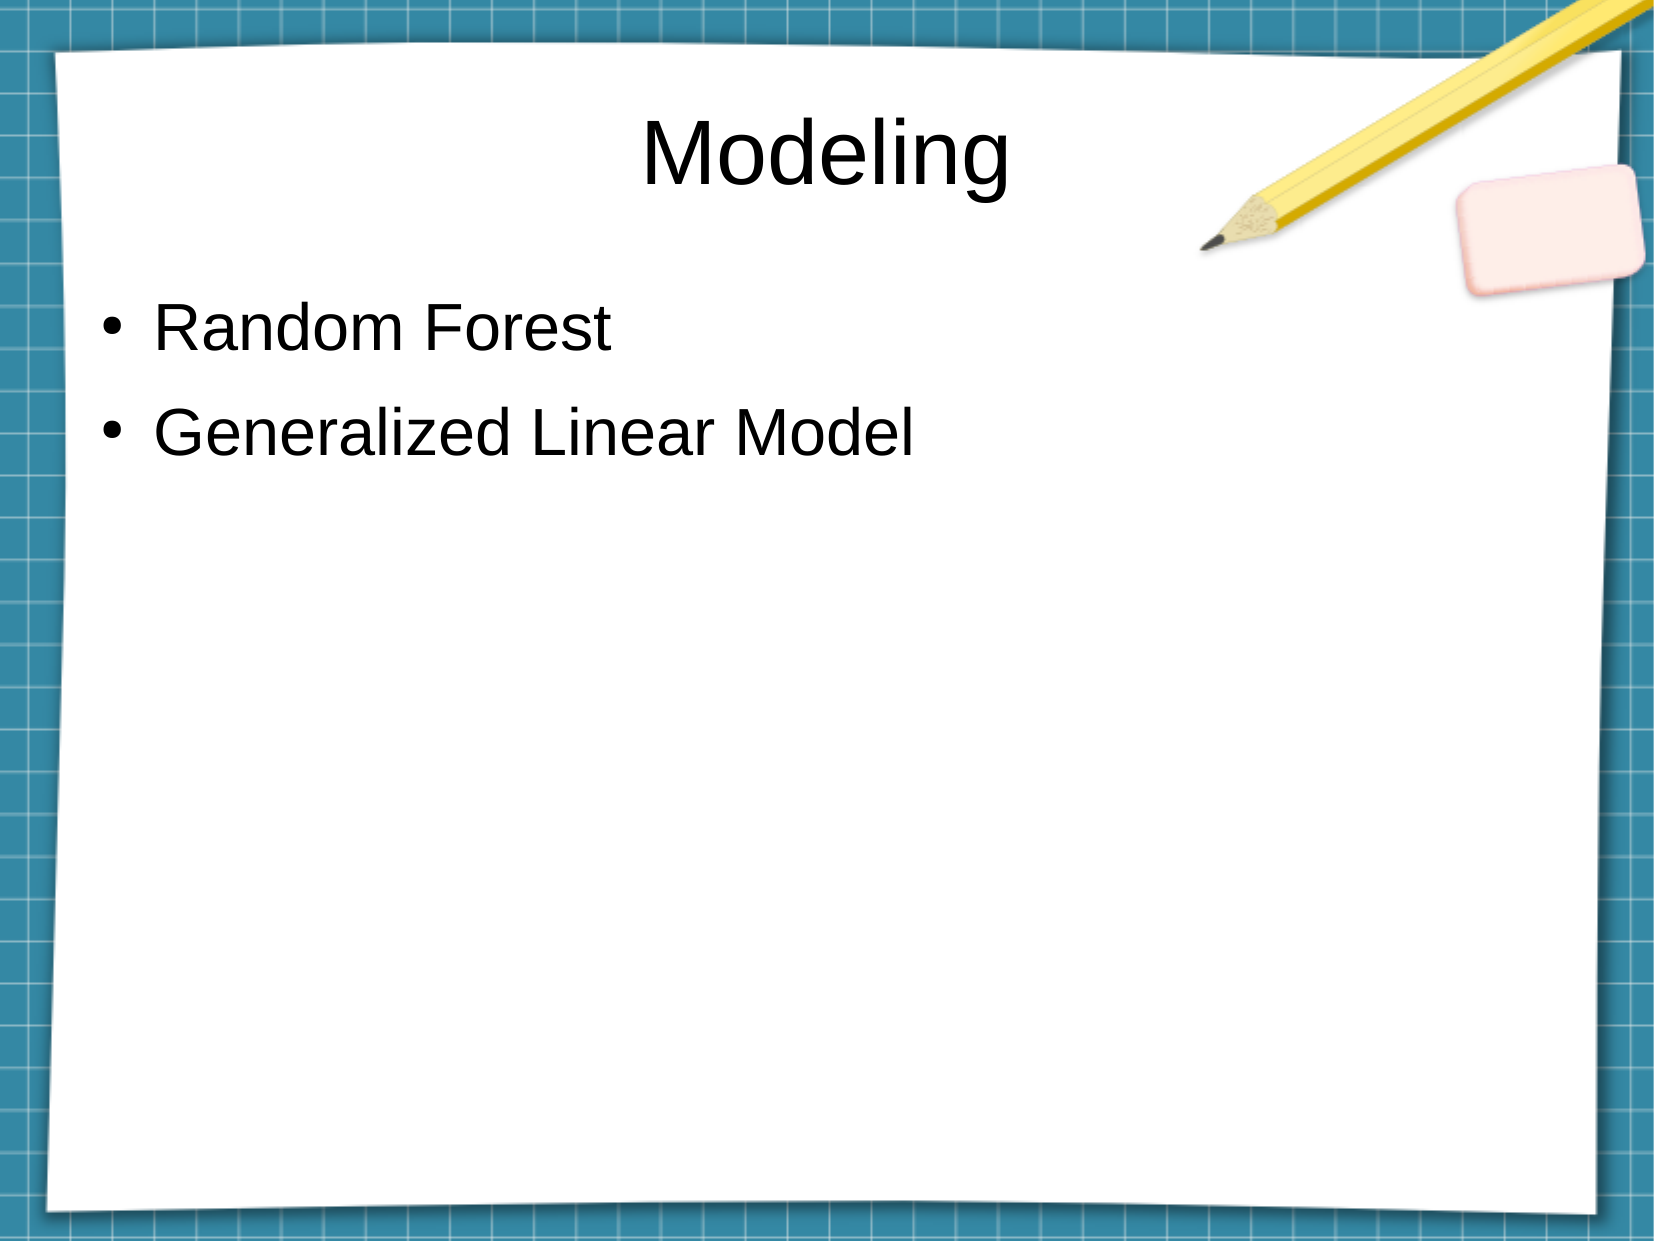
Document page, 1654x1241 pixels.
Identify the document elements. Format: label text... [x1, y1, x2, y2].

list Random Forest Generalized Linear Model [82, 290, 1571, 1010]
title Modeling [82, 49, 1571, 257]
picture [0, 0, 1654, 1241]
